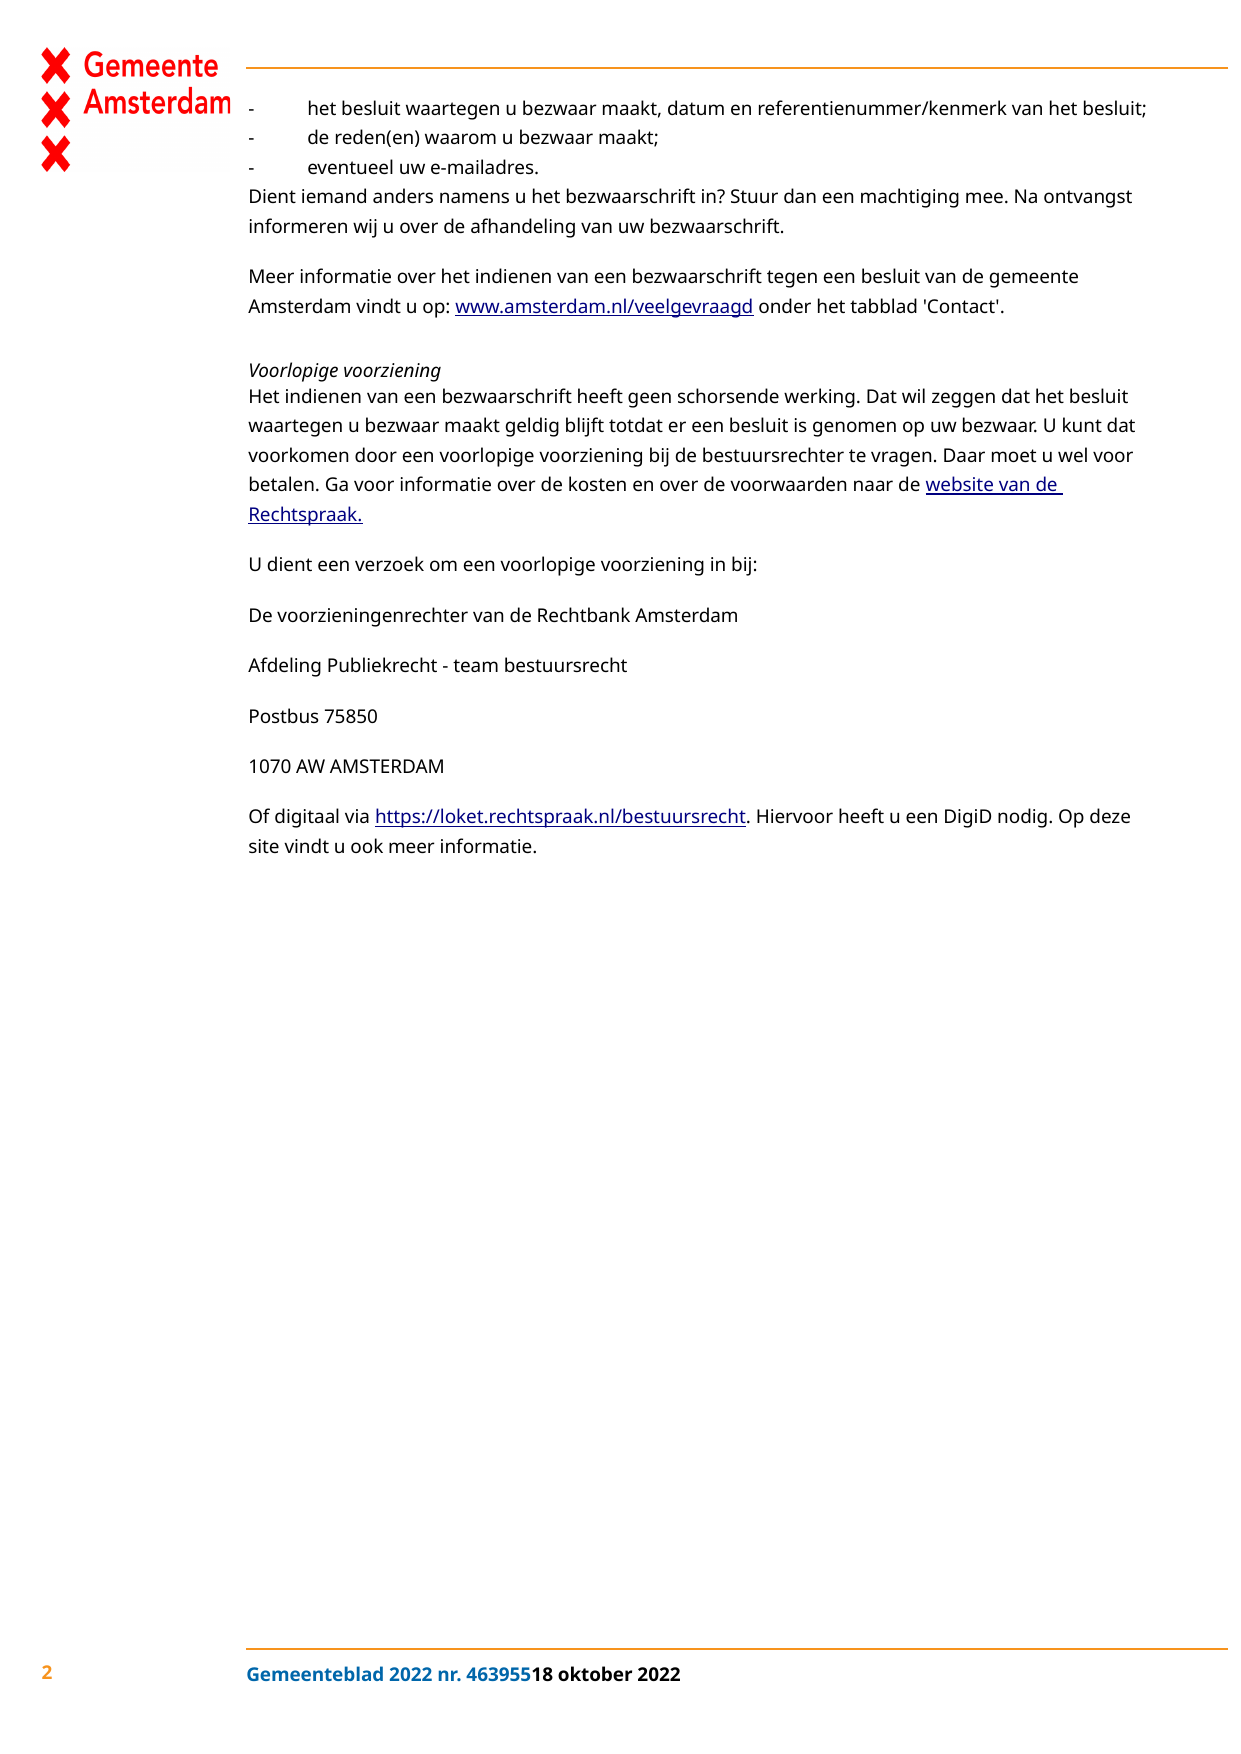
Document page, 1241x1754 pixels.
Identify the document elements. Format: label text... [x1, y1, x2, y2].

list de reden(en) waarom u bezwaar maakt; [248, 124, 1152, 150]
text De voorzieningenrechter van de Rechtbank Amsterdam [248, 602, 1152, 628]
text Postbus 75850 [248, 703, 1152, 728]
picture [41, 47, 231, 172]
list het besluit waartegen u bezwaar maakt, datum en referentienummer/kenmerk van het besluit; [248, 95, 1152, 121]
text Meer informatie over het indienen van een bezwaarschrift tegen een besluit van de gemeente Amsterdam vindt u op: www.amsterdam.nl/veelgevraagd onder het tabblad 'Contact'. [248, 263, 1152, 319]
list eventueel uw e-mailadres. [248, 154, 1152, 180]
text Het indienen van een bezwaarschrift heeft geen schorsende werking. Dat wil zeggen dat het besluit waartegen u bezwaar maakt geldig blijft totdat er een besluit is genomen op uw bezwaar. U kunt dat voorkomen door een voorlopige voorziening bij de bestuursrechter te vragen. Daar moet u wel voor betalen. Ga voor informatie over de kosten en over de voorwaarden naar de website van de Rechtspraak. [248, 383, 1152, 527]
text Of digitaal via https://loket.rechtspraak.nl/bestuursrecht. Hiervoor heeft u een DigiD nodig. Op deze site vindt u ook meer informatie. [248, 804, 1152, 859]
text Dient iemand anders namens u het bezwaarschrift in? Stuur dan een machtiging mee. Na ontvangst informeren wij u over de afhandeling van uw bezwaarschrift. [248, 183, 1152, 239]
text Voorlopige voorziening [248, 357, 1152, 383]
text 1070 AW AMSTERDAM [248, 753, 1152, 779]
text U dient een verzoek om een voorlopige voorziening in bij: [248, 552, 1152, 577]
text Afdeling Publiekrecht - team bestuursrecht [248, 652, 1152, 678]
